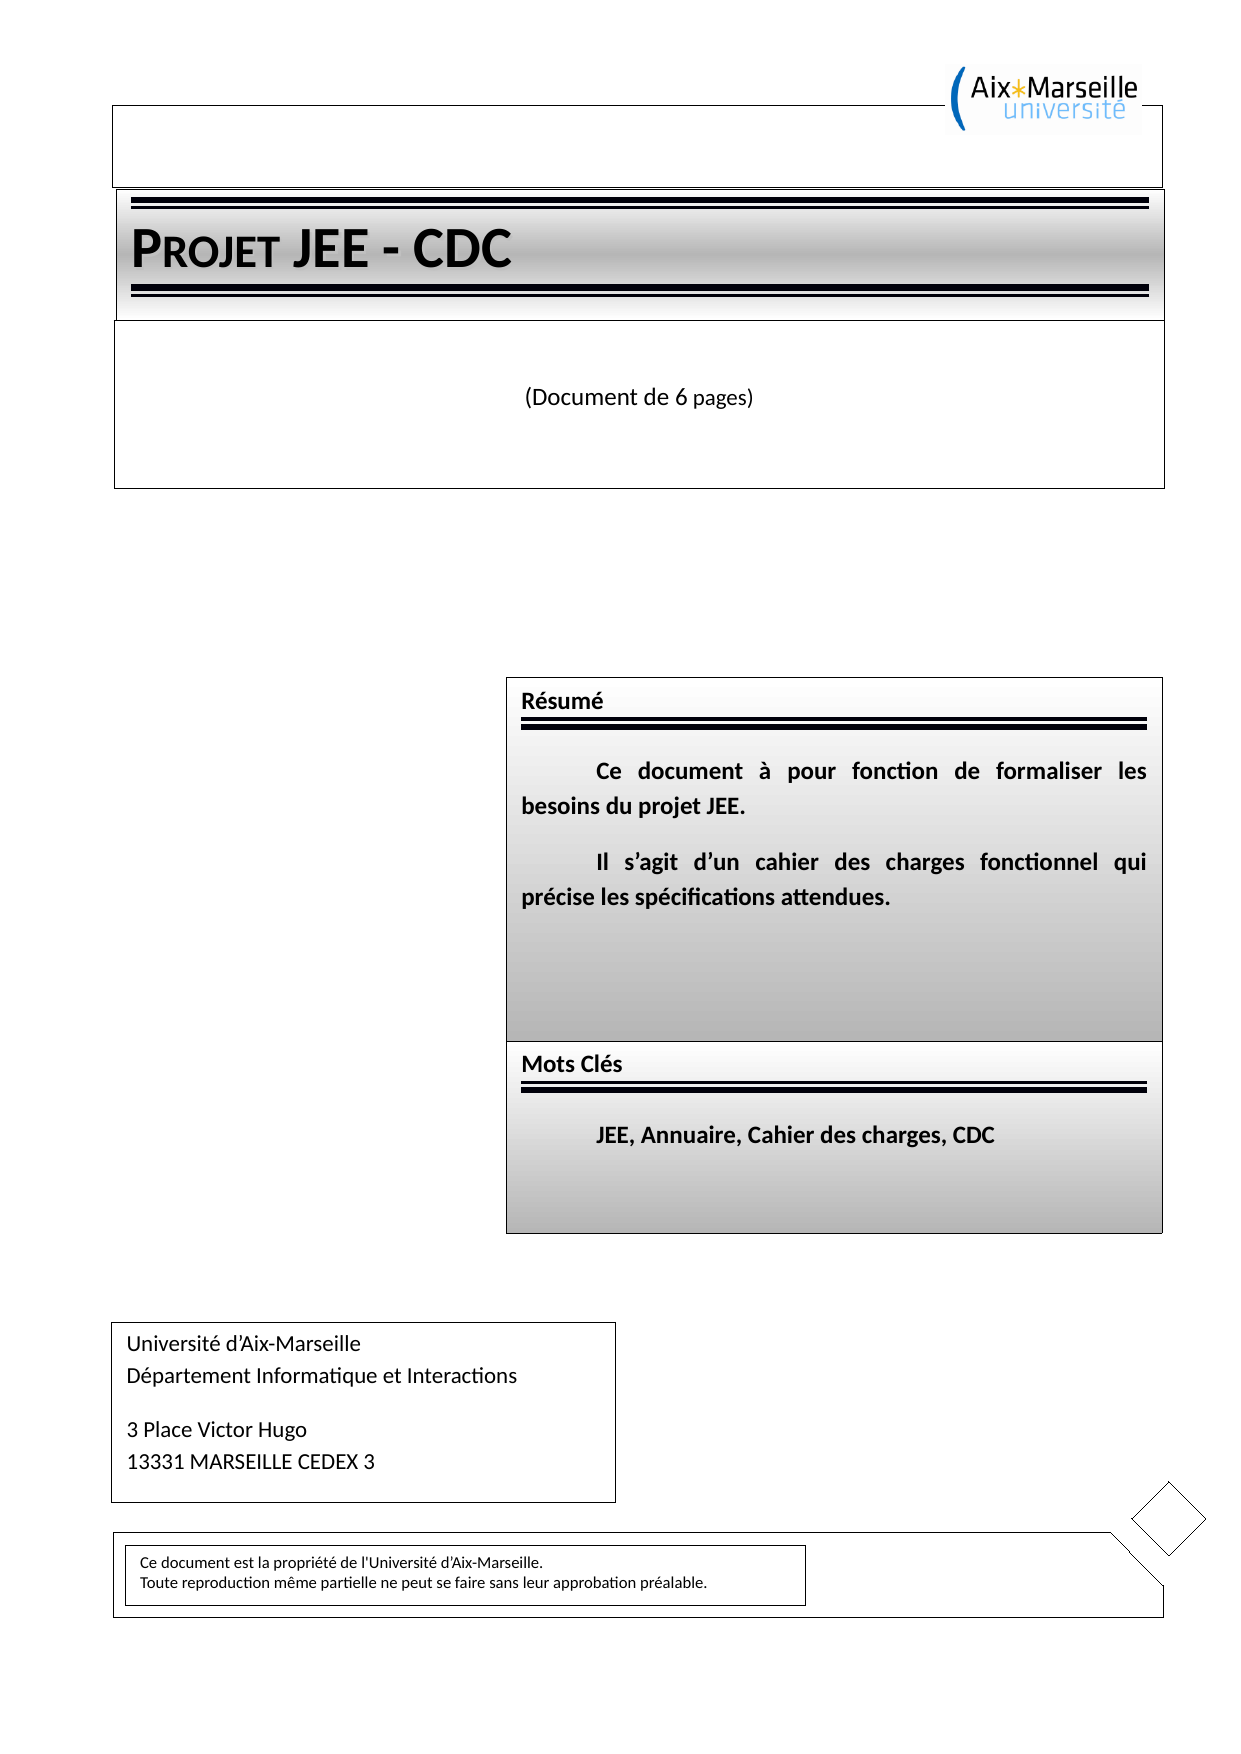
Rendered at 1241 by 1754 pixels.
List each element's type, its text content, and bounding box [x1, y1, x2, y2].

text Ce document est la propriété de l'Université d’Aix-Marseille. Toute reproduction même partielle ne peut se faire sans leur approbation préalable. [140, 1552, 790, 1593]
text Ce document à pour fonction de formaliser les besoins du projet JEE. [521, 755, 1147, 821]
text Université d’Aix-Marseille Département Informatique et Interactions [126, 1329, 601, 1390]
picture [945, 64, 1142, 135]
text 3 Place Victor Hugo 13331 MARSEILLE CEDEX 3 [126, 1415, 601, 1475]
text Projet JEE - CDC [131, 209, 1149, 284]
text (Document de 6 pages) [129, 381, 1149, 411]
text JEE, Annuaire, Cahier des charges, CDC [521, 1119, 1147, 1149]
text Mots Clés [521, 1048, 1147, 1081]
text Résumé [521, 685, 1147, 717]
text Il s’agit d’un cahier des charges fonctionnel qui précise les spécifications attendues. [521, 846, 1147, 912]
table_header [148, 1476, 1093, 1495]
